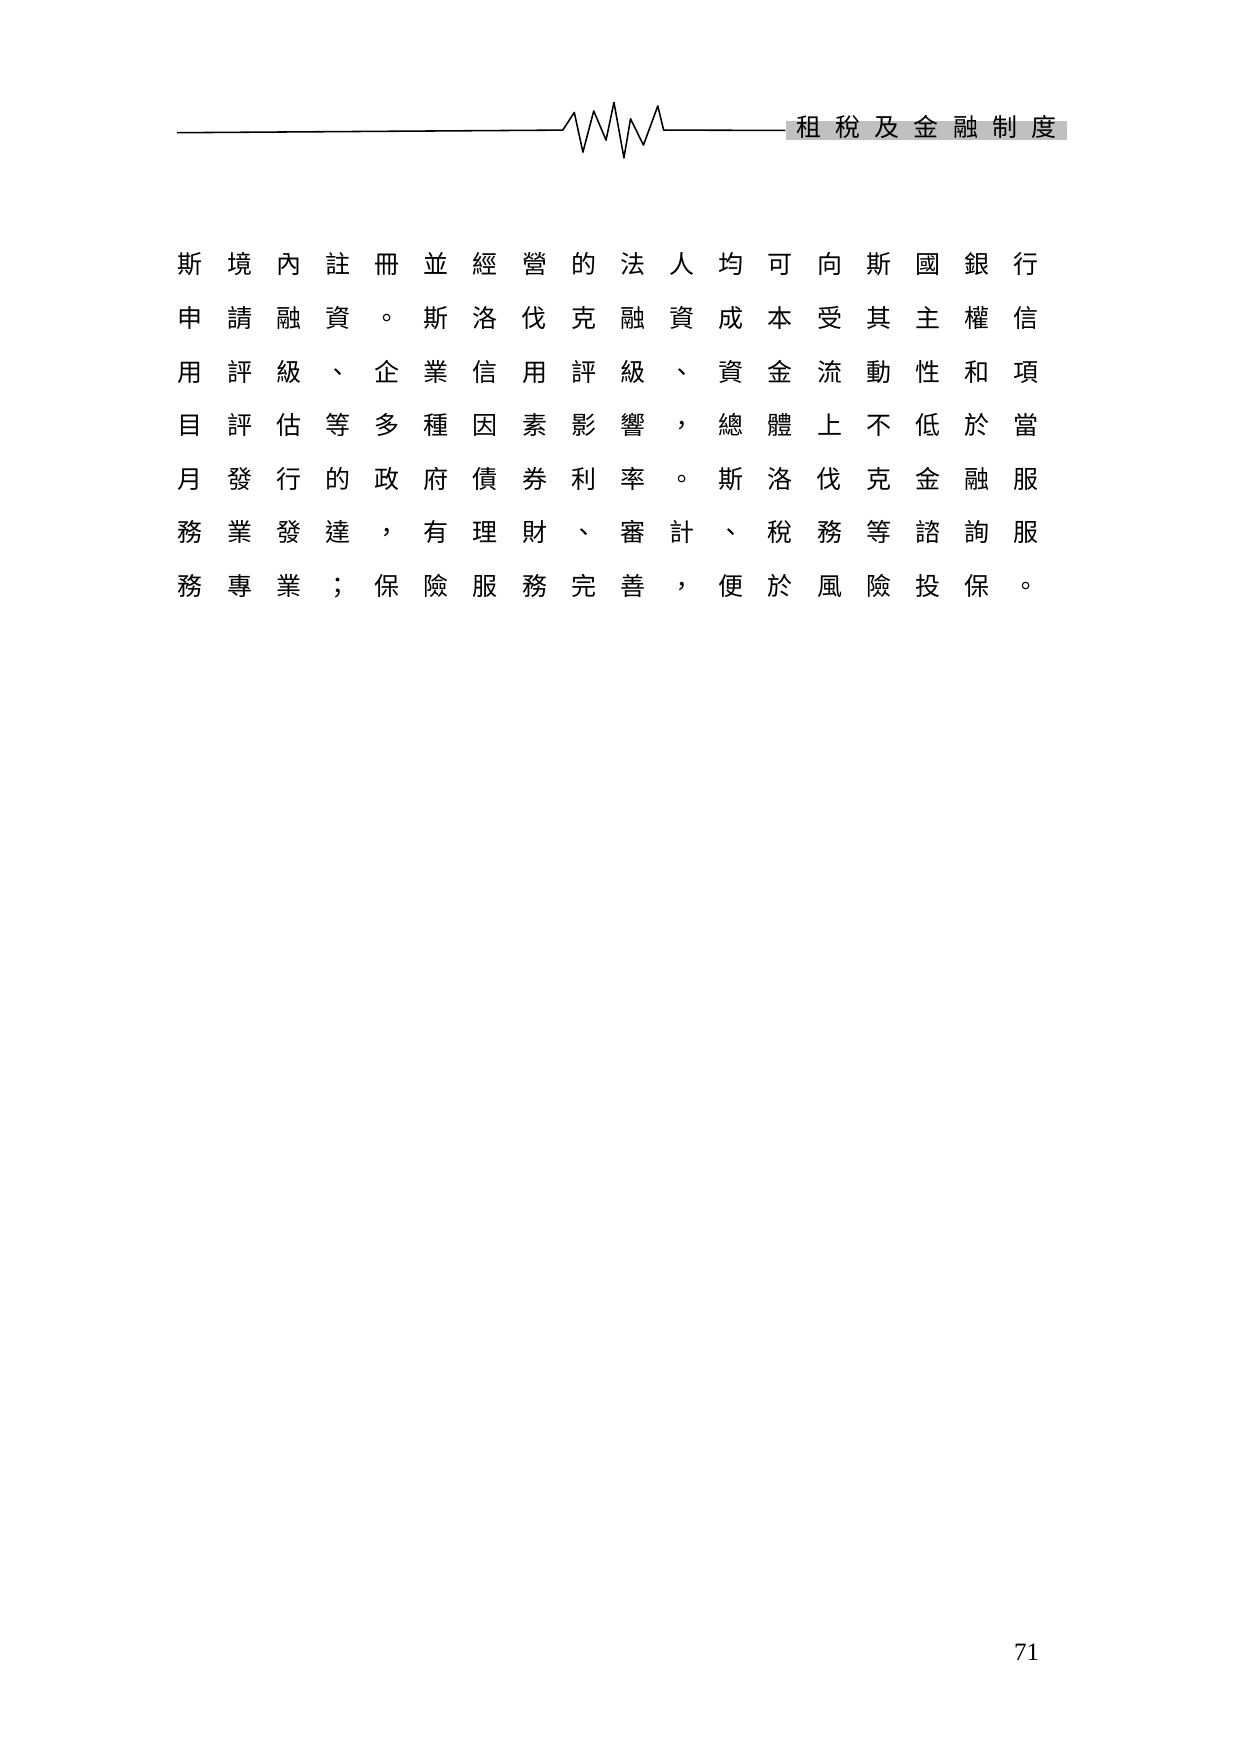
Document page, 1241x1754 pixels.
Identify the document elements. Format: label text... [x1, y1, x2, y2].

text 斯境內註冊並經營的法人均可向斯國銀行申請融資。斯洛伐克融資成本受其主權信用評級、企業信用評級、資金流動性和項目評估等多種因素影響，總體上不低於當月發行的政府債券利率。斯洛伐克金融服務業發達，有理財、審計、稅務等諮詢服務專業；保險服務完善，便於風險投保。 [178, 236, 1063, 611]
